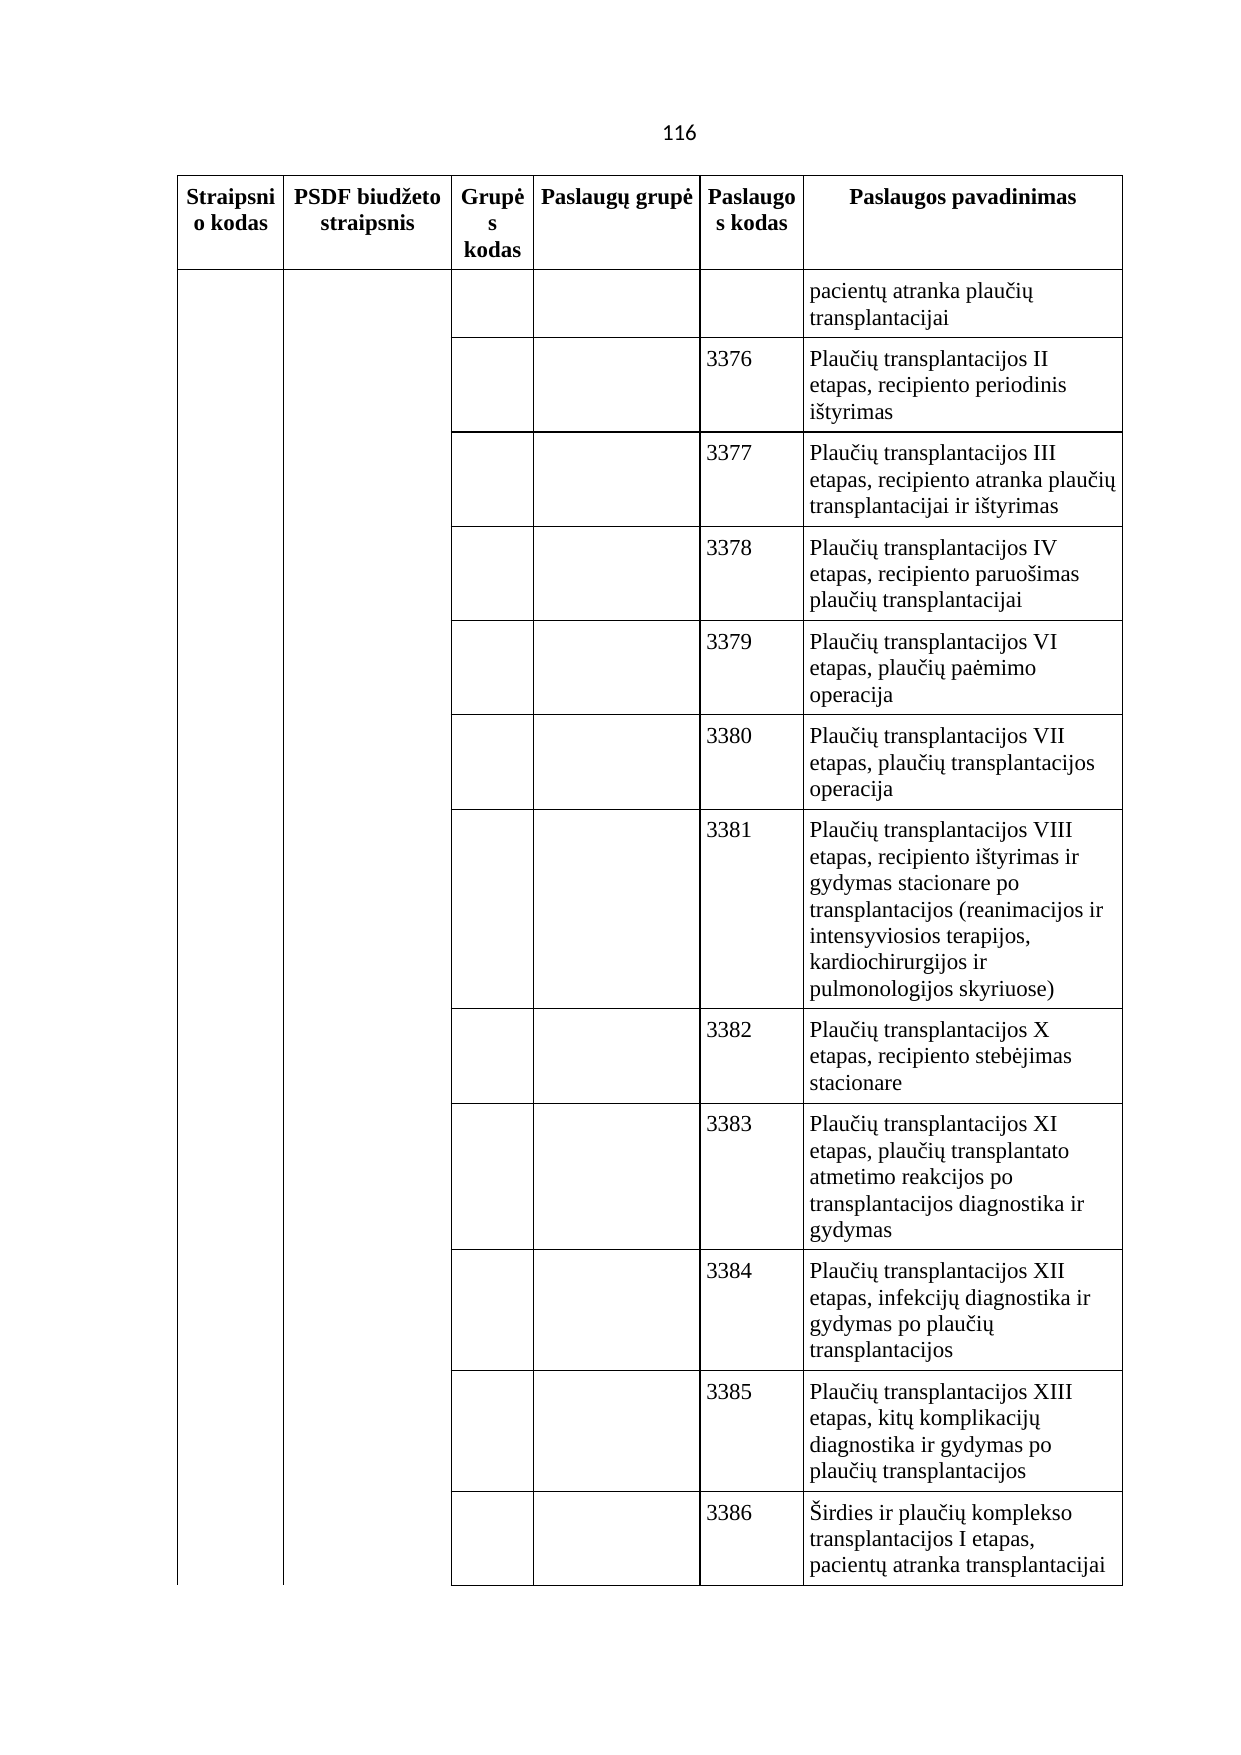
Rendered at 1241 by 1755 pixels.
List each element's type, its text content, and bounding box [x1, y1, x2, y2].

table_cell 3381 [701, 810, 803, 1008]
table_header Straipsnio kodas [178, 176, 283, 269]
table_cell [178, 1103, 283, 1249]
table_cell [452, 338, 533, 431]
table_header Paslaugos kodas [701, 176, 803, 269]
table_cell 3385 [701, 1371, 803, 1491]
table_cell [178, 620, 283, 714]
table_header Grupės kodas [452, 176, 533, 269]
table_cell [284, 1491, 451, 1585]
table_cell Plaučių transplantacijos VII etapas, plaučių transplantacijos operacija [804, 715, 1122, 808]
table_cell [284, 1370, 451, 1491]
table_cell [178, 337, 283, 431]
table_cell [178, 431, 283, 526]
table_cell [178, 526, 283, 620]
table_cell [534, 621, 699, 714]
table_header PSDF biudžeto straipsnis [284, 176, 451, 269]
table_cell [452, 1371, 533, 1491]
table_header Paslaugos pavadinimas [804, 176, 1122, 269]
table_cell [178, 1249, 283, 1370]
table_cell Plaučių transplantacijos XIII etapas, kitų komplikacijų diagnostika ir gydymas po plaučių transplantacijos [804, 1371, 1122, 1491]
table_cell Plaučių transplantacijos XI etapas, plaučių transplantato atmetimo reakcijos po transplantacijos diagnostika ir gydymas [804, 1104, 1122, 1249]
table_cell [284, 526, 451, 620]
table_cell 3380 [701, 715, 803, 808]
table_cell [284, 1103, 451, 1249]
table_cell [534, 1009, 699, 1102]
table_cell [534, 1371, 699, 1491]
table_cell Plaučių transplantacijos VIII etapas, recipiento ištyrimas ir gydymas stacionare po transplantacijos (reanimacijos ir intensyviosios terapijos, kardiochirurgijos ir pulmonologijos skyriuose) [804, 810, 1122, 1008]
table_cell [452, 1009, 533, 1102]
table_cell [452, 1104, 533, 1249]
table_cell [284, 1249, 451, 1370]
table_cell Širdies ir plaučių komplekso transplantacijos I etapas, pacientų atranka transplantacijai [804, 1492, 1122, 1585]
table_cell Plaučių transplantacijos IV etapas, recipiento paruošimas plaučių transplantacijai [804, 527, 1122, 620]
table_cell [534, 1492, 699, 1585]
table_cell [534, 270, 699, 337]
table_cell [284, 431, 451, 526]
table_cell [452, 433, 533, 526]
table_cell [178, 809, 283, 1008]
table_cell 3377 [701, 433, 803, 526]
table_cell [452, 621, 533, 714]
table_cell [534, 338, 699, 431]
table_cell [178, 714, 283, 808]
table_cell [534, 810, 699, 1008]
table_cell [452, 1492, 533, 1585]
table_cell [178, 1491, 283, 1585]
table_cell 3383 [701, 1104, 803, 1249]
table_cell [284, 809, 451, 1008]
table_cell [534, 527, 699, 620]
table_cell [284, 270, 451, 337]
table_cell pacientų atranka plaučių transplantacijai [804, 270, 1122, 337]
table_cell 3386 [701, 1492, 803, 1585]
table_cell [534, 1104, 699, 1249]
table_cell 3382 [701, 1009, 803, 1102]
table_cell [178, 1370, 283, 1491]
table_cell [284, 620, 451, 714]
table_cell [701, 270, 803, 337]
table_cell [284, 1008, 451, 1102]
table_cell [178, 1008, 283, 1102]
table_cell [534, 433, 699, 526]
table_cell 3379 [701, 621, 803, 714]
table_cell Plaučių transplantacijos X etapas, recipiento stebėjimas stacionare [804, 1009, 1122, 1102]
table_cell 3376 [701, 338, 803, 431]
table_cell [452, 527, 533, 620]
table_cell [452, 715, 533, 808]
table_cell [284, 337, 451, 431]
table_cell [534, 715, 699, 808]
table_cell [452, 270, 533, 337]
table_cell 3384 [701, 1250, 803, 1370]
table_cell Plaučių transplantacijos VI etapas, plaučių paėmimo operacija [804, 621, 1122, 714]
table_header Paslaugų grupė [534, 176, 699, 269]
table_cell Plaučių transplantacijos III etapas, recipiento atranka plaučių transplantacijai ir ištyrimas [804, 433, 1122, 526]
table_cell Plaučių transplantacijos II etapas, recipiento periodinis ištyrimas [804, 338, 1122, 431]
table_cell [534, 1250, 699, 1370]
table_cell [452, 1250, 533, 1370]
table_cell [284, 714, 451, 808]
table_cell [452, 810, 533, 1008]
table_cell [178, 270, 283, 337]
table_cell 3378 [701, 527, 803, 620]
table_cell Plaučių transplantacijos XII etapas, infekcijų diagnostika ir gydymas po plaučių transplantacijos [804, 1250, 1122, 1370]
